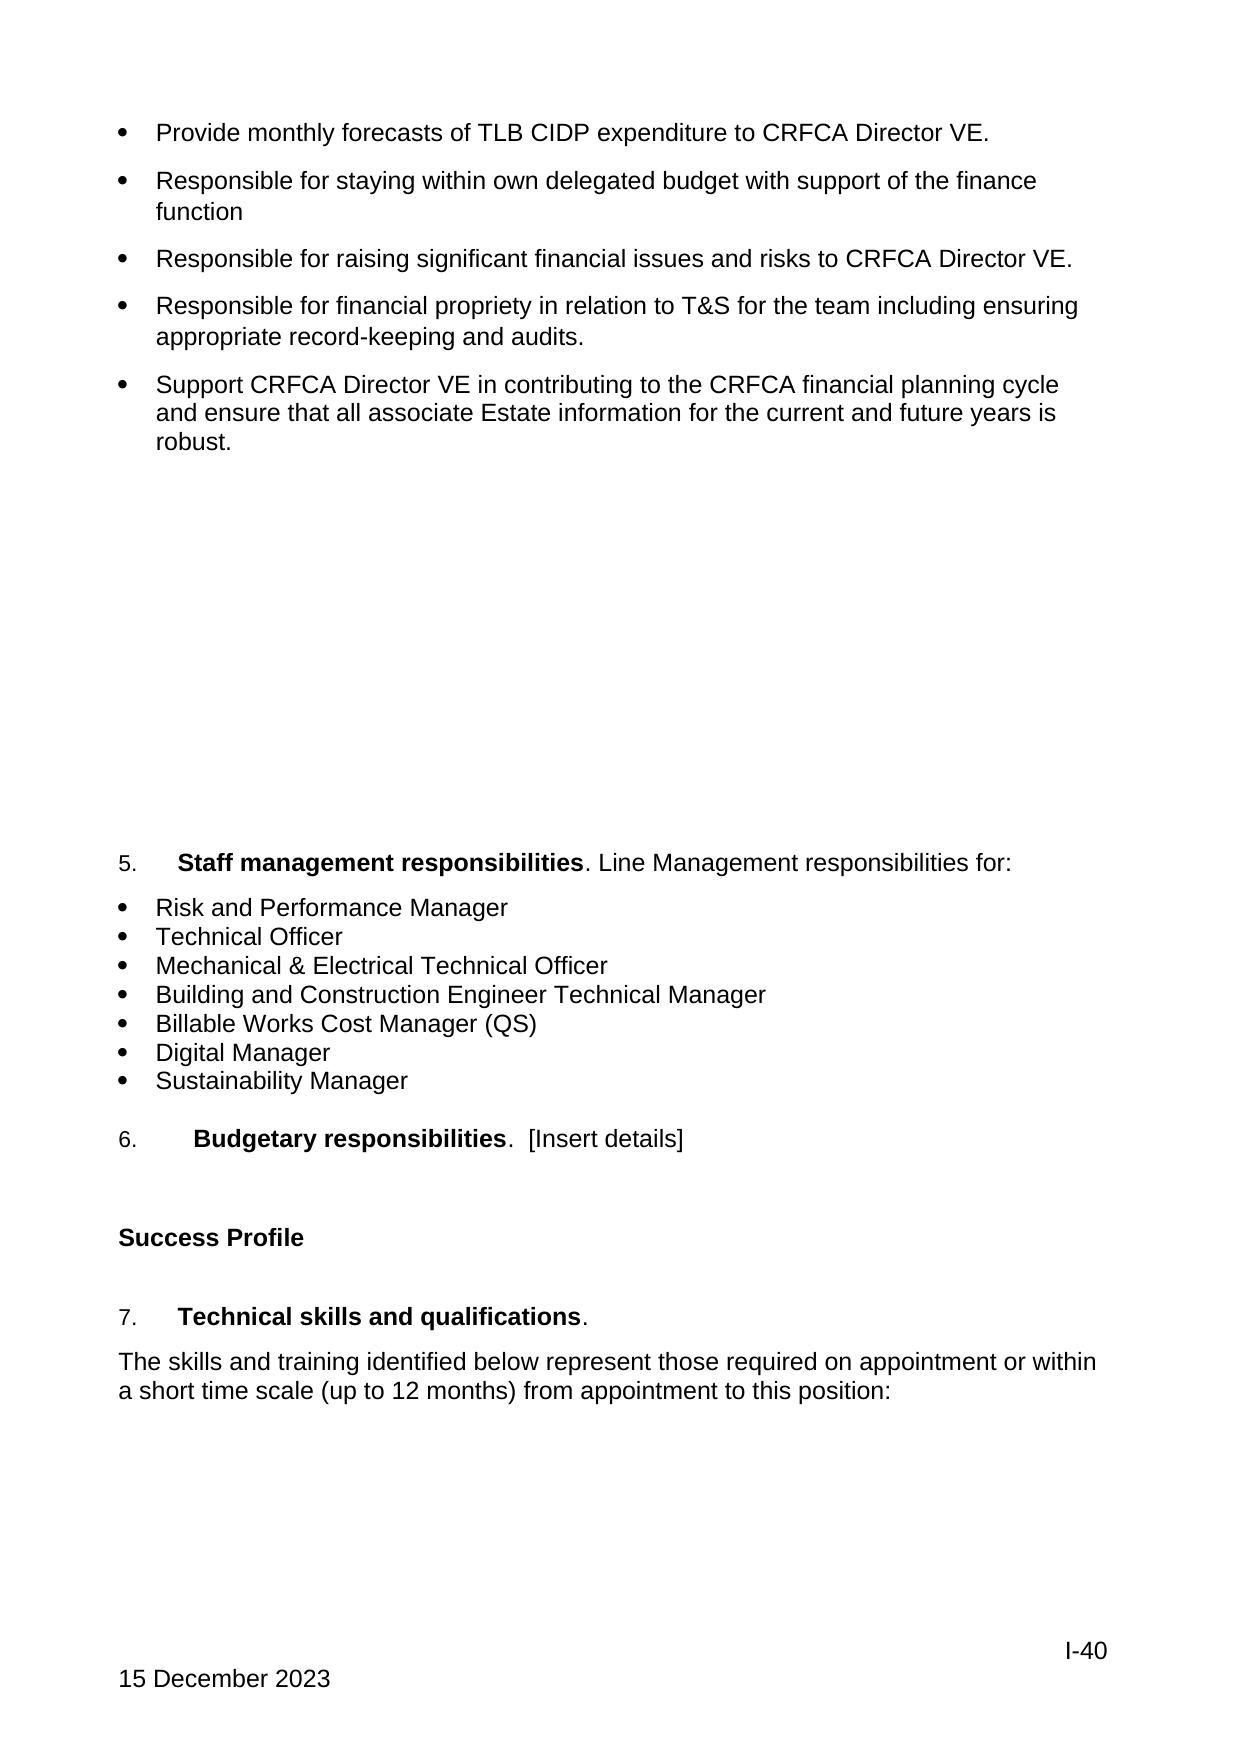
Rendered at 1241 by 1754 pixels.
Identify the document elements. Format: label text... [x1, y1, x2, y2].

list Budgetary responsibilities. [Insert details] [118, 1124, 1107, 1153]
list Responsible for raising significant financial issues and risks to CRFCA Director VE. [118, 244, 1107, 273]
list Responsible for financial propriety in relation to T&S for the team including ensuring appropriate record-keeping and audits. [118, 291, 1107, 351]
list Mechanical & Electrical Technical Officer [118, 951, 1107, 980]
text Success Profile [118, 1223, 1107, 1252]
list Building and Construction Engineer Technical Manager [118, 980, 1107, 1009]
list Risk and Performance Manager [118, 893, 1107, 922]
list Provide monthly forecasts of TLB CIDP expenditure to CRFCA Director VE. [118, 118, 1107, 147]
list Staff management responsibilities. Line Management responsibilities for: [118, 848, 1107, 877]
list Digital Manager [118, 1037, 1107, 1066]
list Technical skills and qualifications. [118, 1302, 1107, 1331]
list Sustainability Manager [118, 1066, 1107, 1095]
list Responsible for staying within own delegated budget with support of the finance function [118, 166, 1107, 225]
list Billable Works Cost Manager (QS) [118, 1009, 1107, 1037]
list Technical Officer [118, 922, 1107, 951]
text The skills and training identified below represent those required on appointment or within a short time scale (up to 12 months) from appointment to this position: [118, 1347, 1107, 1405]
list Support CRFCA Director VE in contributing to the CRFCA financial planning cycle and ensure that all associate Estate information for the current and future years is robust. [118, 369, 1107, 456]
